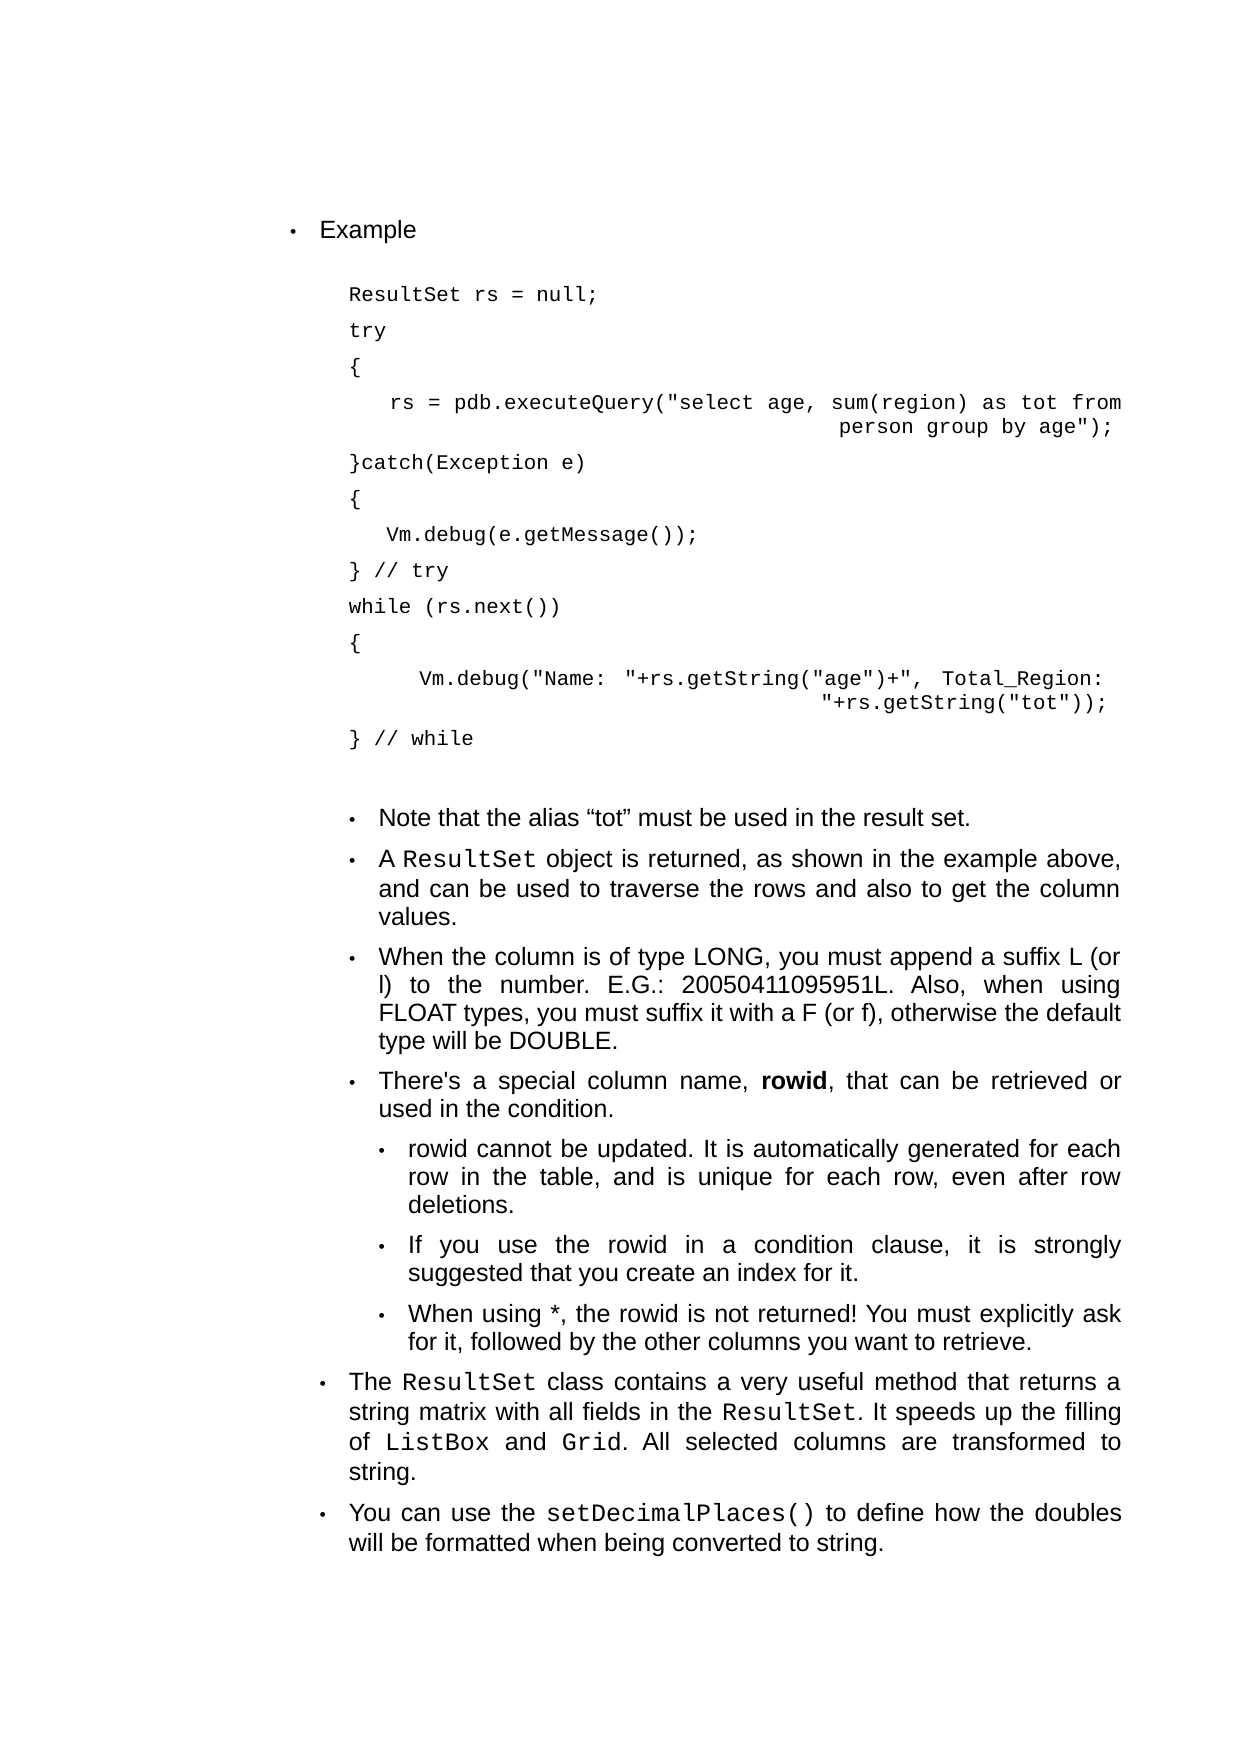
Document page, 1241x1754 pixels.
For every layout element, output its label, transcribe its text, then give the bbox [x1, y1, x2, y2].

list The ResultSet class contains a very useful method that returns a string matrix with all fields in the ResultSet. It speeds up the filling of ListBox and Grid. All selected columns are transformed to string. [319, 1368, 1122, 1486]
list rowid cannot be updated. It is automatically generated for each row in the table, and is unique for each row, even after row deletions. [378, 1135, 1122, 1219]
list rs = pdb.executeQuery("select age, sum(region) as tot from person group by age"); [319, 392, 1122, 439]
list } // try [319, 560, 1122, 584]
list }catch(Exception e) [319, 452, 1122, 476]
list A ResultSet object is returned, as shown in the example above, and can be used to traverse the rows and also to get the column values. [349, 844, 1122, 930]
list Vm.debug(e.getMessage()); [319, 524, 1122, 548]
list When using *, the rowid is not returned! You must explicitly ask for it, followed by the other columns you want to retrieve. [378, 1299, 1122, 1355]
list ResultSet rs = null; [319, 284, 1122, 308]
list Vm.debug("Name: "+rs.getString("age")+", Total_Region: "+rs.getString("tot")); [319, 668, 1122, 715]
list If you use the rowid in a condition clause, it is strongly suggested that you create an index for it. [378, 1231, 1122, 1287]
list You can use the setDecimalPlaces() to define how the doubles will be formatted when being converted to string. [319, 1498, 1122, 1556]
list { [319, 488, 1122, 512]
list There's a special column name, rowid, that can be retrieved or used in the condition. [349, 1067, 1122, 1123]
list Note that the alias “tot” must be used in the result set. [349, 804, 1122, 832]
list Example [290, 216, 1122, 272]
list { [319, 356, 1122, 380]
list } // while [319, 728, 1122, 751]
list try [319, 320, 1122, 344]
list while (rs.next()) [319, 596, 1122, 620]
list { [319, 632, 1122, 656]
list When the column is of type LONG, you must append a suffix L (or l) to the number. E.G.: 20050411095951L. Also, when using FLOAT types, you must suffix it with a F (or f), otherwise the default type will be DOUBLE. [349, 943, 1122, 1054]
